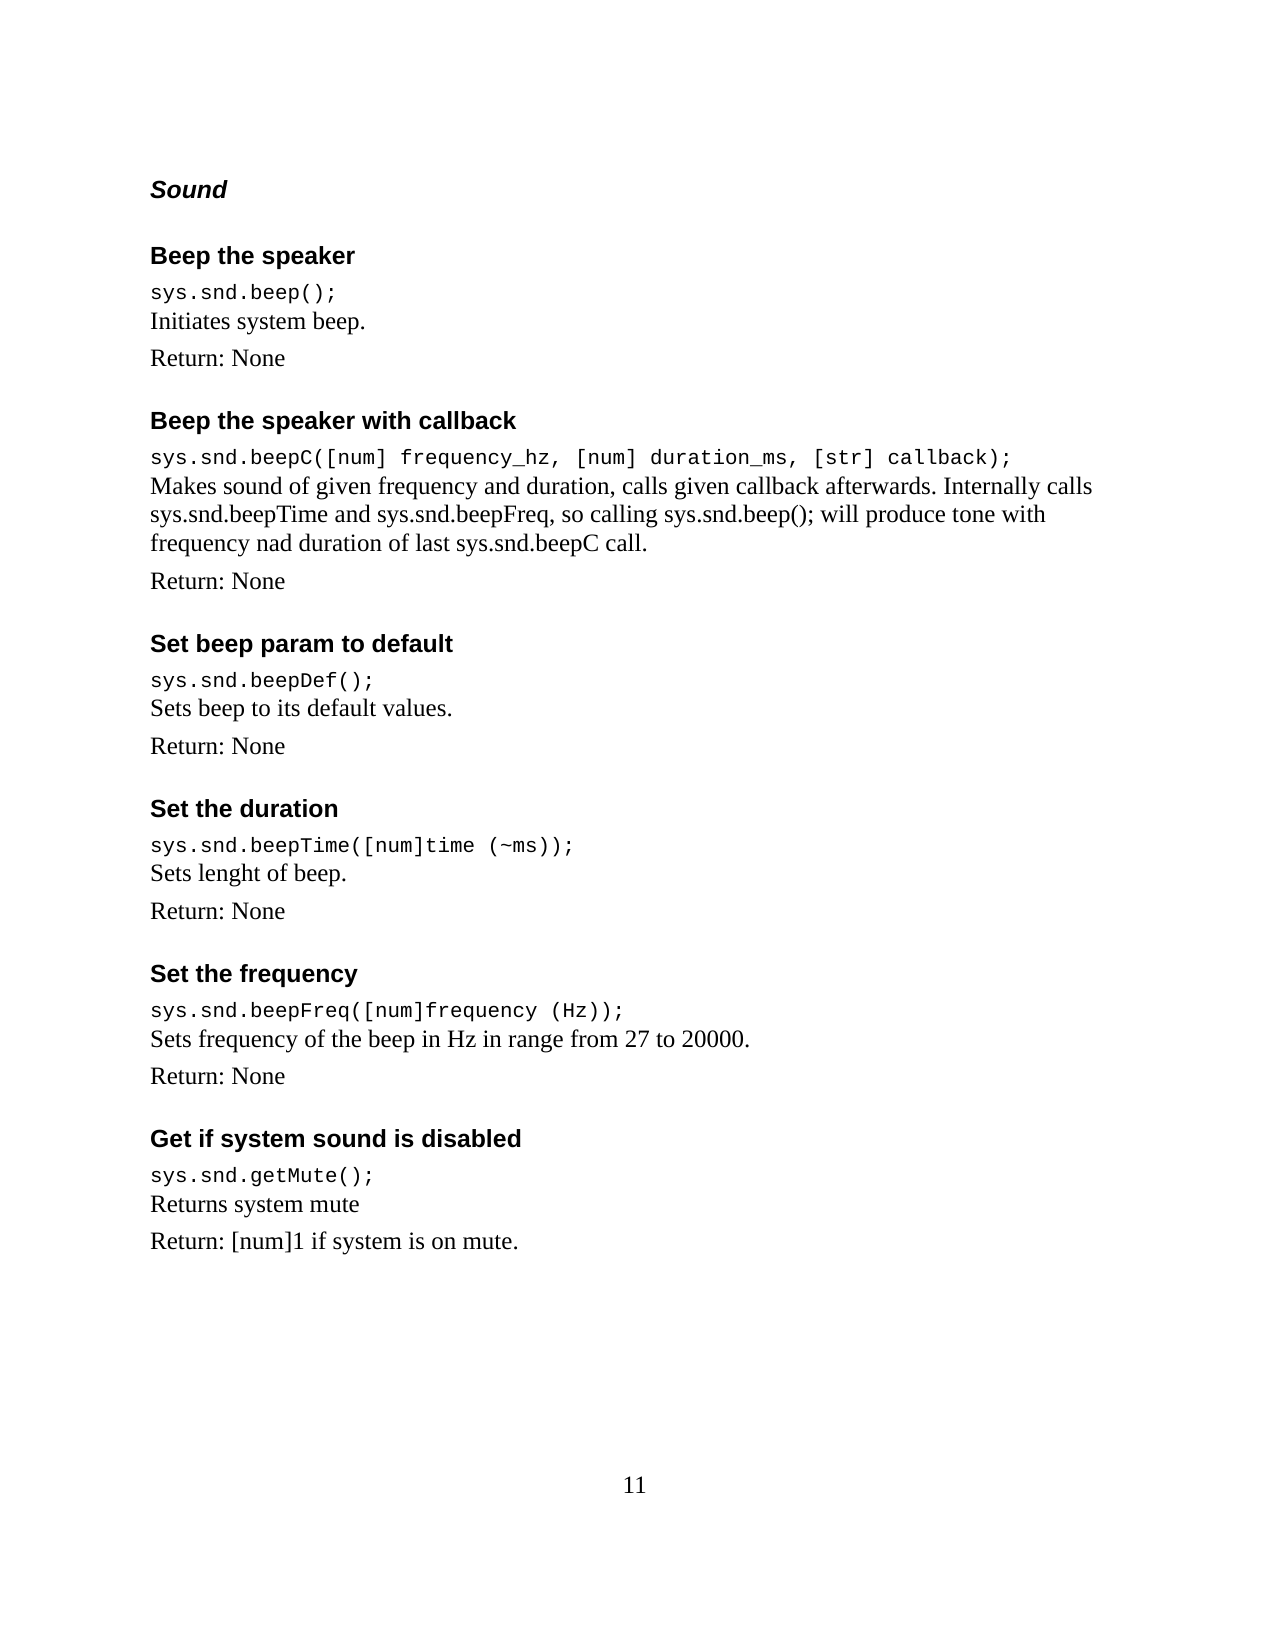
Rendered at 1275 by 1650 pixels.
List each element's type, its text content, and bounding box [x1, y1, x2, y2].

subtitle Set the duration [150, 794, 1125, 822]
text Return: None [150, 896, 1125, 925]
text Return: [num]1 if system is on mute. [150, 1226, 1125, 1255]
text sys.snd.beepFreq([num]frequency (Hz)); [150, 1000, 1125, 1024]
text Return: None [150, 731, 1125, 760]
text Sets beep to its default values. [150, 693, 1125, 722]
text Sets frequency of the beep in Hz in range from 27 to 20000. [150, 1024, 1125, 1052]
text Initiates system beep. [150, 306, 1125, 334]
subtitle Sound [150, 175, 1125, 203]
text sys.snd.getMute(); [150, 1165, 1125, 1189]
text Return: None [150, 566, 1125, 595]
text sys.snd.beepTime([num]time (~ms)); [150, 835, 1125, 858]
text Makes sound of given frequency and duration, calls given callback afterwards. Internally calls sys.snd.beepTime and sys.snd.beepFreq, so calling sys.snd.beep(); will produce tone with frequency nad duration of last sys.snd.beepC call. [150, 471, 1125, 557]
subtitle Set the frequency [150, 959, 1125, 987]
text Return: None [150, 343, 1125, 372]
subtitle Beep the speaker [150, 241, 1125, 269]
text Return: None [150, 1061, 1125, 1090]
subtitle Set beep param to default [150, 629, 1125, 657]
text Returns system mute [150, 1189, 1125, 1217]
text sys.snd.beepDef(); [150, 670, 1125, 693]
text sys.snd.beepC([num] frequency_hz, [num] duration_ms, [str] callback); [150, 447, 1125, 471]
text sys.snd.beep(); [150, 282, 1125, 306]
subtitle Get if system sound is disabled [150, 1124, 1125, 1153]
text Sets lenght of beep. [150, 858, 1125, 887]
subtitle Beep the speaker with callback [150, 406, 1125, 435]
